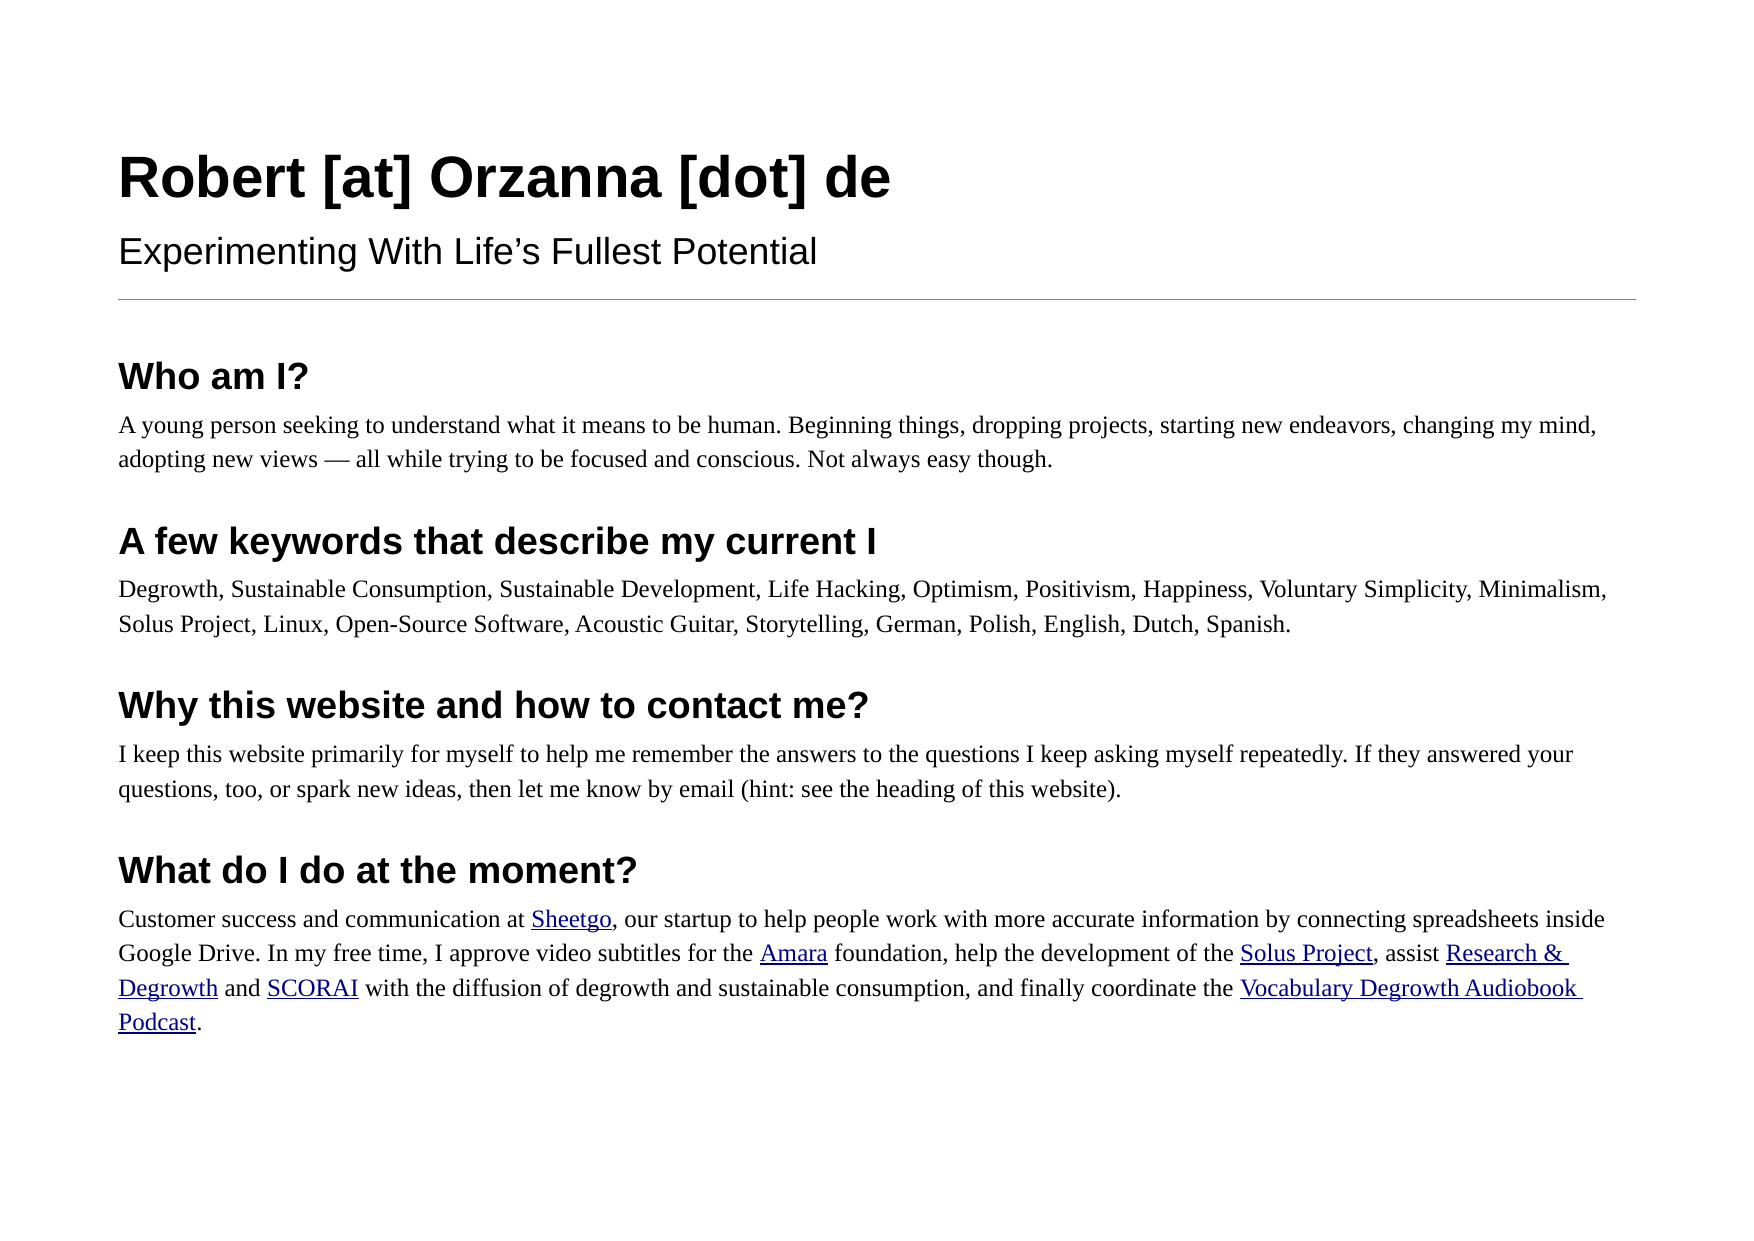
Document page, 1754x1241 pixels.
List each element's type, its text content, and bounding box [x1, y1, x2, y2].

subtitle Experimenting With Life’s Fullest Potential [118, 229, 1636, 272]
text I keep this website primarily for myself to help me remember the answers to the questions I keep asking myself repeatedly. If they answered your questions, too, or spark new ideas, then let me know by email (hint: see the heading of this website). [118, 739, 1636, 802]
text A young person seeking to understand what it means to be human. Beginning things, dropping projects, starting new endeavors, changing my mind, adopting new views — all while trying to be focused and conscious. Not always easy though. [118, 410, 1636, 473]
subtitle Why this website and how to contact me? [118, 683, 1636, 727]
subtitle What do I do at the moment? [118, 848, 1636, 891]
subtitle A few keywords that describe my current I [118, 518, 1636, 562]
subtitle Who am I? [118, 354, 1636, 397]
title Robert [at] Orzanna [dot] de [118, 143, 1636, 210]
text Degrowth, Sustainable Consumption, Sustainable Development, Life Hacking, Optimism, Positivism, Happiness, Voluntary Simplicity, Minimalism, Solus Project, Linux, Open-Source Software, Acoustic Guitar, Storytelling, German, Polish, English, Dutch, Spanish. [118, 574, 1636, 638]
text Customer success and communication at Sheetgo, our startup to help people work with more accurate information by connecting spreadsheets inside Google Drive. In my free time, I approve video subtitles for the Amara foundation, help the development of the Solus Project, assist Research & Degrowth and SCORAI with the diffusion of degrowth and sustainable consumption, and finally coordinate the Vocabulary Degrowth Audiobook Podcast. [118, 904, 1636, 1036]
